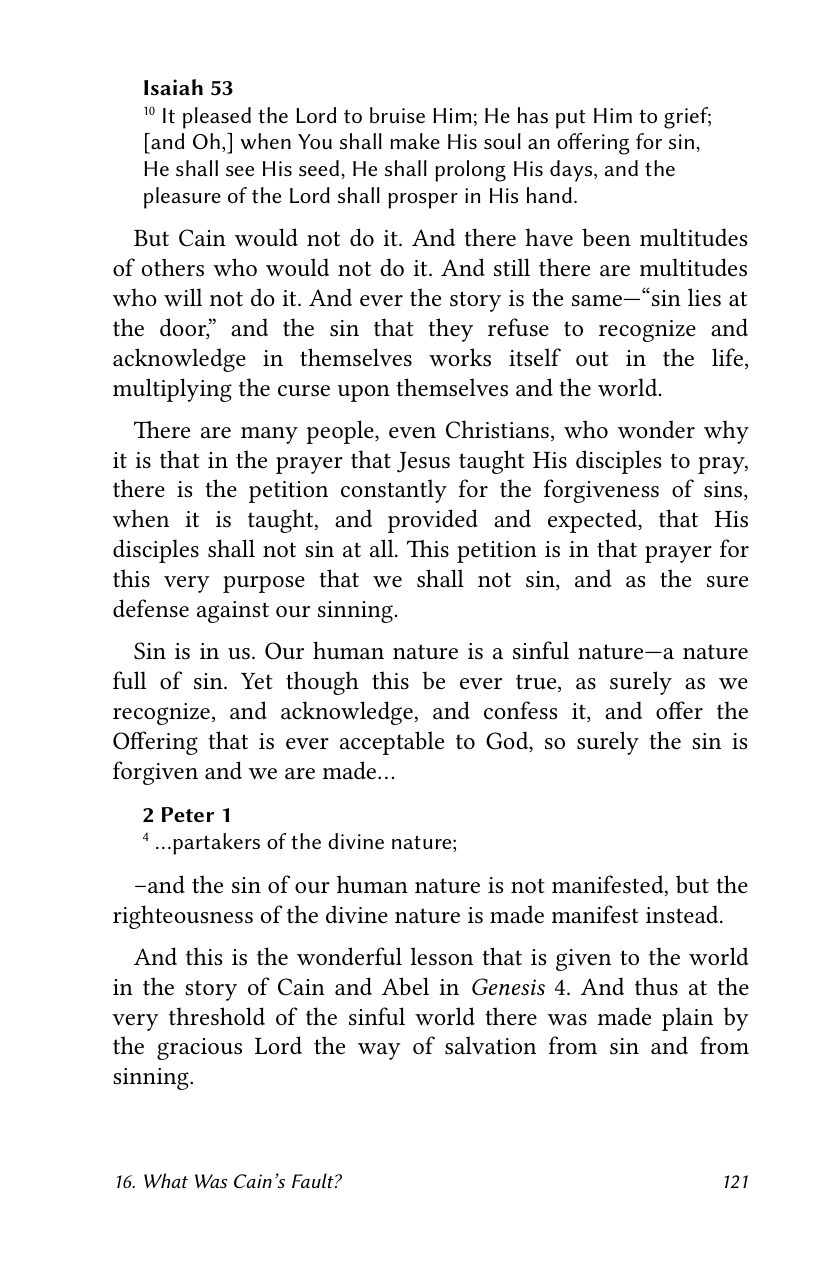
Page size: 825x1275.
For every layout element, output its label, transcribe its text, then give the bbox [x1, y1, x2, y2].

text But Cain would not do it. And there have been multitudes of others who would not do it. And still there are multitudes who will not do it. And ever the story is the same—“sin lies at the door,” and the sin that they refuse to recognize and acknowledge in themselves works itself out in the life, multiplying the curse upon themselves and the world. [112, 224, 750, 402]
text And this is the wonderful lesson that is given to the world in the story of Cain and Abel in Genesis 4. And thus at the very threshold of the sinful world there was made plain by the gracious Lord the way of salvation from sin and from sinning. [112, 943, 750, 1091]
text 4 ...partakers of the divine nature; [142, 829, 720, 855]
text 2 Peter 1 [142, 802, 750, 828]
text 10 It pleased the Lord to bruise Him; He has put Him to grief; [and Oh,] when You shall make His soul an offering for sin, He shall see His seed, He shall prolong His days, and the pleasure of the Lord shall prosper in His hand. [142, 103, 720, 209]
text There are many people, even Christians, who wonder why it is that in the prayer that Jesus taught His disciples to pray, there is the petition constantly for the forgiveness of sins, when it is taught, and provided and expected, that His disciples shall not sin at all. This petition is in that prayer for this very purpose that we shall not sin, and as the sure defense against our sinning. [112, 416, 750, 624]
text Isaiah 53 [142, 75, 750, 101]
text –and the sin of our human nature is not manifested, but the righteousness of the divine nature is made manifest instead. [112, 871, 750, 929]
text Sin is in us. Our human nature is a sinful nature—a nature full of sin. Yet though this be ever true, as surely as we recognize, and acknowledge, and confess it, and offer the Offering that is ever acceptable to God, so surely the sin is forgiven and we are made… [112, 637, 750, 785]
